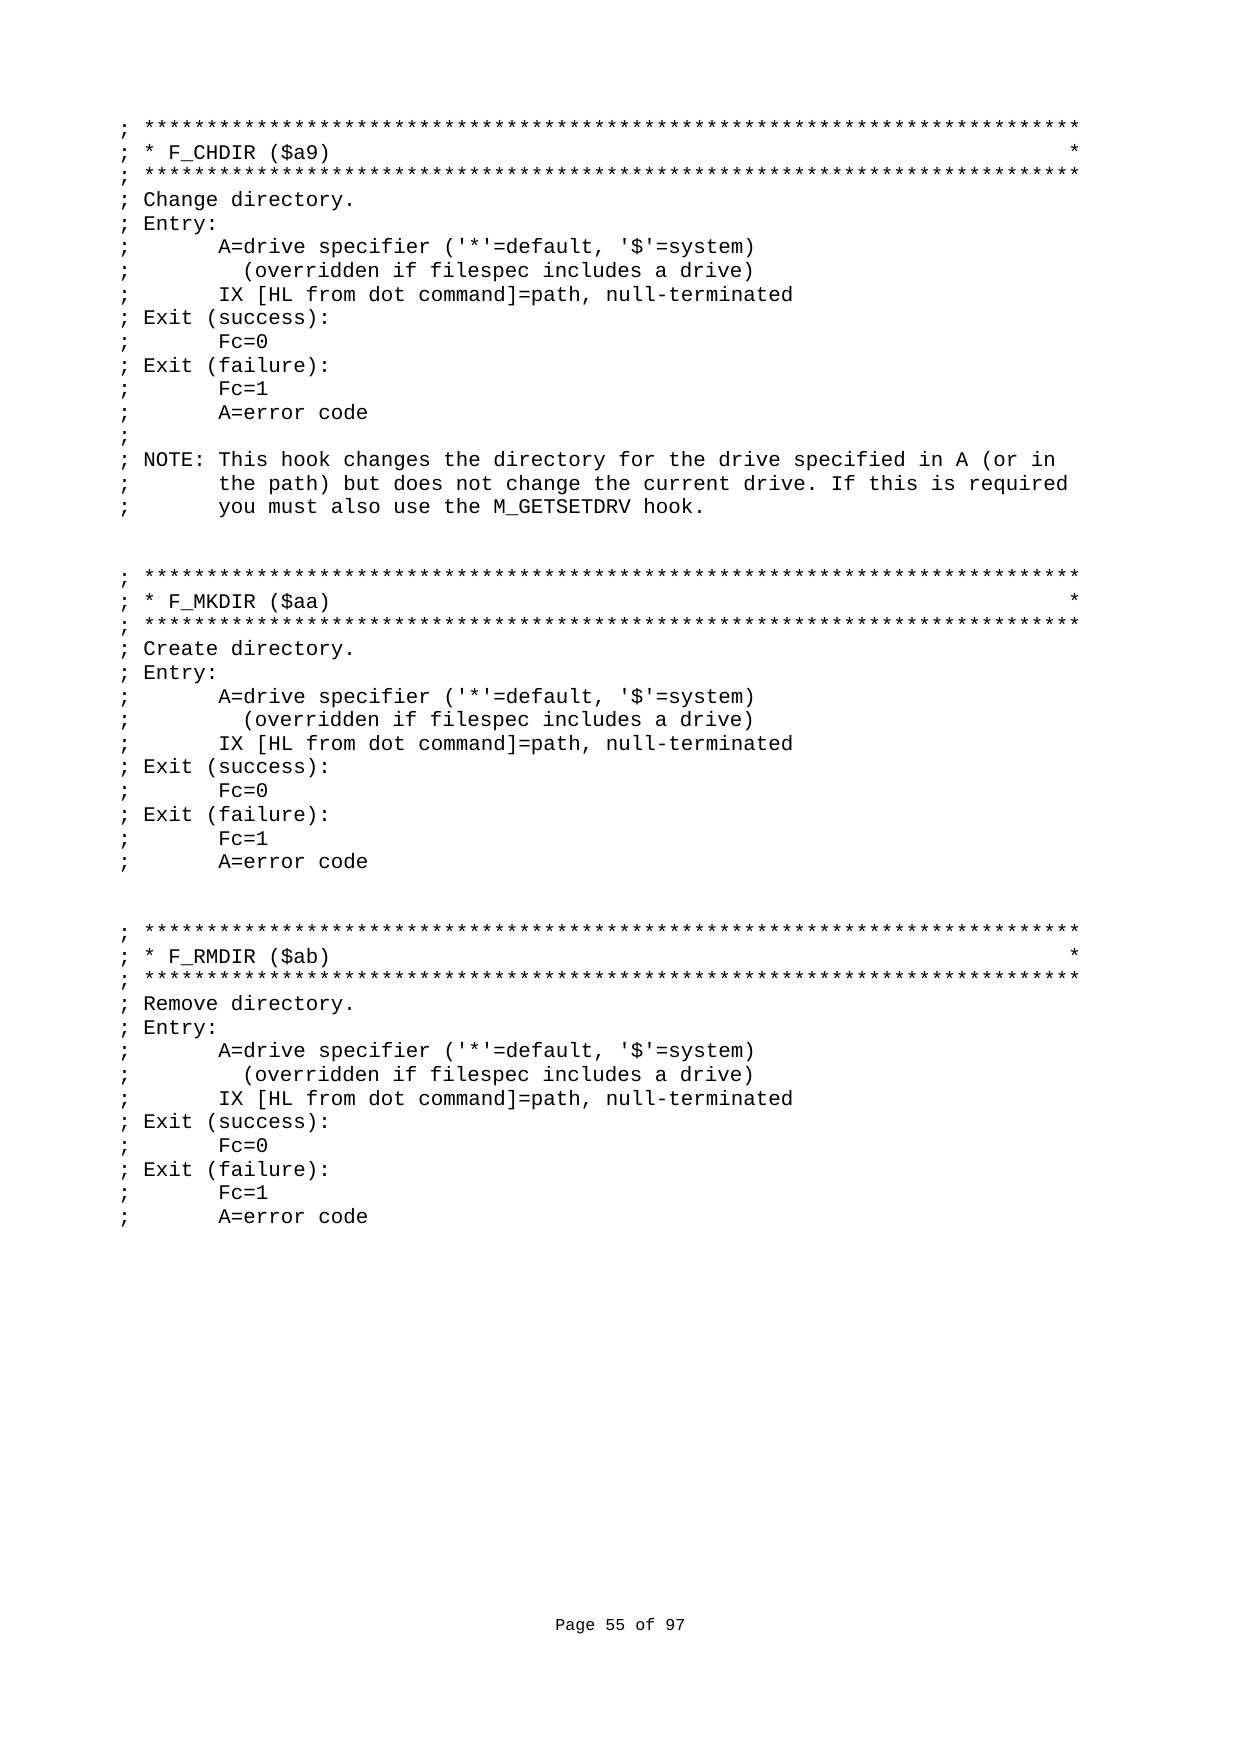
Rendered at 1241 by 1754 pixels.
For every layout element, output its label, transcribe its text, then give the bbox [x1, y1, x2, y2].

text ; Fc=1 [118, 827, 1122, 851]
text ; A=drive specifier ('*'=default, '$'=system) [118, 1040, 1122, 1064]
text ; Entry: [118, 213, 1122, 236]
text ; A=drive specifier ('*'=default, '$'=system) [118, 686, 1122, 709]
text ; Entry: [118, 662, 1122, 686]
text ; IX [HL from dot command]=path, null-terminated [118, 1088, 1122, 1111]
text ; *************************************************************************** [118, 567, 1122, 591]
text ; * F_MKDIR ($aa) * [118, 591, 1122, 615]
text ; * F_RMDIR ($ab) * [118, 946, 1122, 969]
text ; Entry: [118, 1017, 1122, 1040]
text ; Create directory. [118, 638, 1122, 662]
text ; the path) but does not change the current drive. If this is required [118, 473, 1122, 496]
text ; (overridden if filespec includes a drive) [118, 260, 1122, 284]
text ; Remove directory. [118, 993, 1122, 1017]
text ; IX [HL from dot command]=path, null-terminated [118, 733, 1122, 757]
text ; [118, 426, 1122, 449]
text ; Exit (success): [118, 307, 1122, 331]
text ; NOTE: This hook changes the directory for the drive specified in A (or in [118, 449, 1122, 473]
text ; (overridden if filespec includes a drive) [118, 709, 1122, 733]
text ; Fc=0 [118, 780, 1122, 804]
text ; you must also use the M_GETSETDRV hook. [118, 496, 1122, 520]
text ; Fc=0 [118, 1135, 1122, 1158]
text ; *************************************************************************** [118, 615, 1122, 638]
text ; Fc=1 [118, 378, 1122, 402]
text ; A=error code [118, 1206, 1122, 1229]
text ; Exit (failure): [118, 804, 1122, 827]
text ; Exit (failure): [118, 354, 1122, 378]
text ; *************************************************************************** [118, 969, 1122, 993]
text ; *************************************************************************** [118, 118, 1122, 142]
text ; Exit (failure): [118, 1158, 1122, 1182]
text ; A=error code [118, 851, 1122, 875]
text ; Change directory. [118, 189, 1122, 213]
text ; Exit (success): [118, 757, 1122, 780]
text ; *************************************************************************** [118, 165, 1122, 189]
text ; IX [HL from dot command]=path, null-terminated [118, 284, 1122, 307]
text ; *************************************************************************** [118, 922, 1122, 946]
text ; Exit (success): [118, 1111, 1122, 1135]
text ; Fc=0 [118, 331, 1122, 354]
text ; * F_CHDIR ($a9) * [118, 142, 1122, 165]
text ; Fc=1 [118, 1182, 1122, 1206]
text ; (overridden if filespec includes a drive) [118, 1064, 1122, 1088]
text ; A=error code [118, 402, 1122, 426]
text ; A=drive specifier ('*'=default, '$'=system) [118, 236, 1122, 260]
